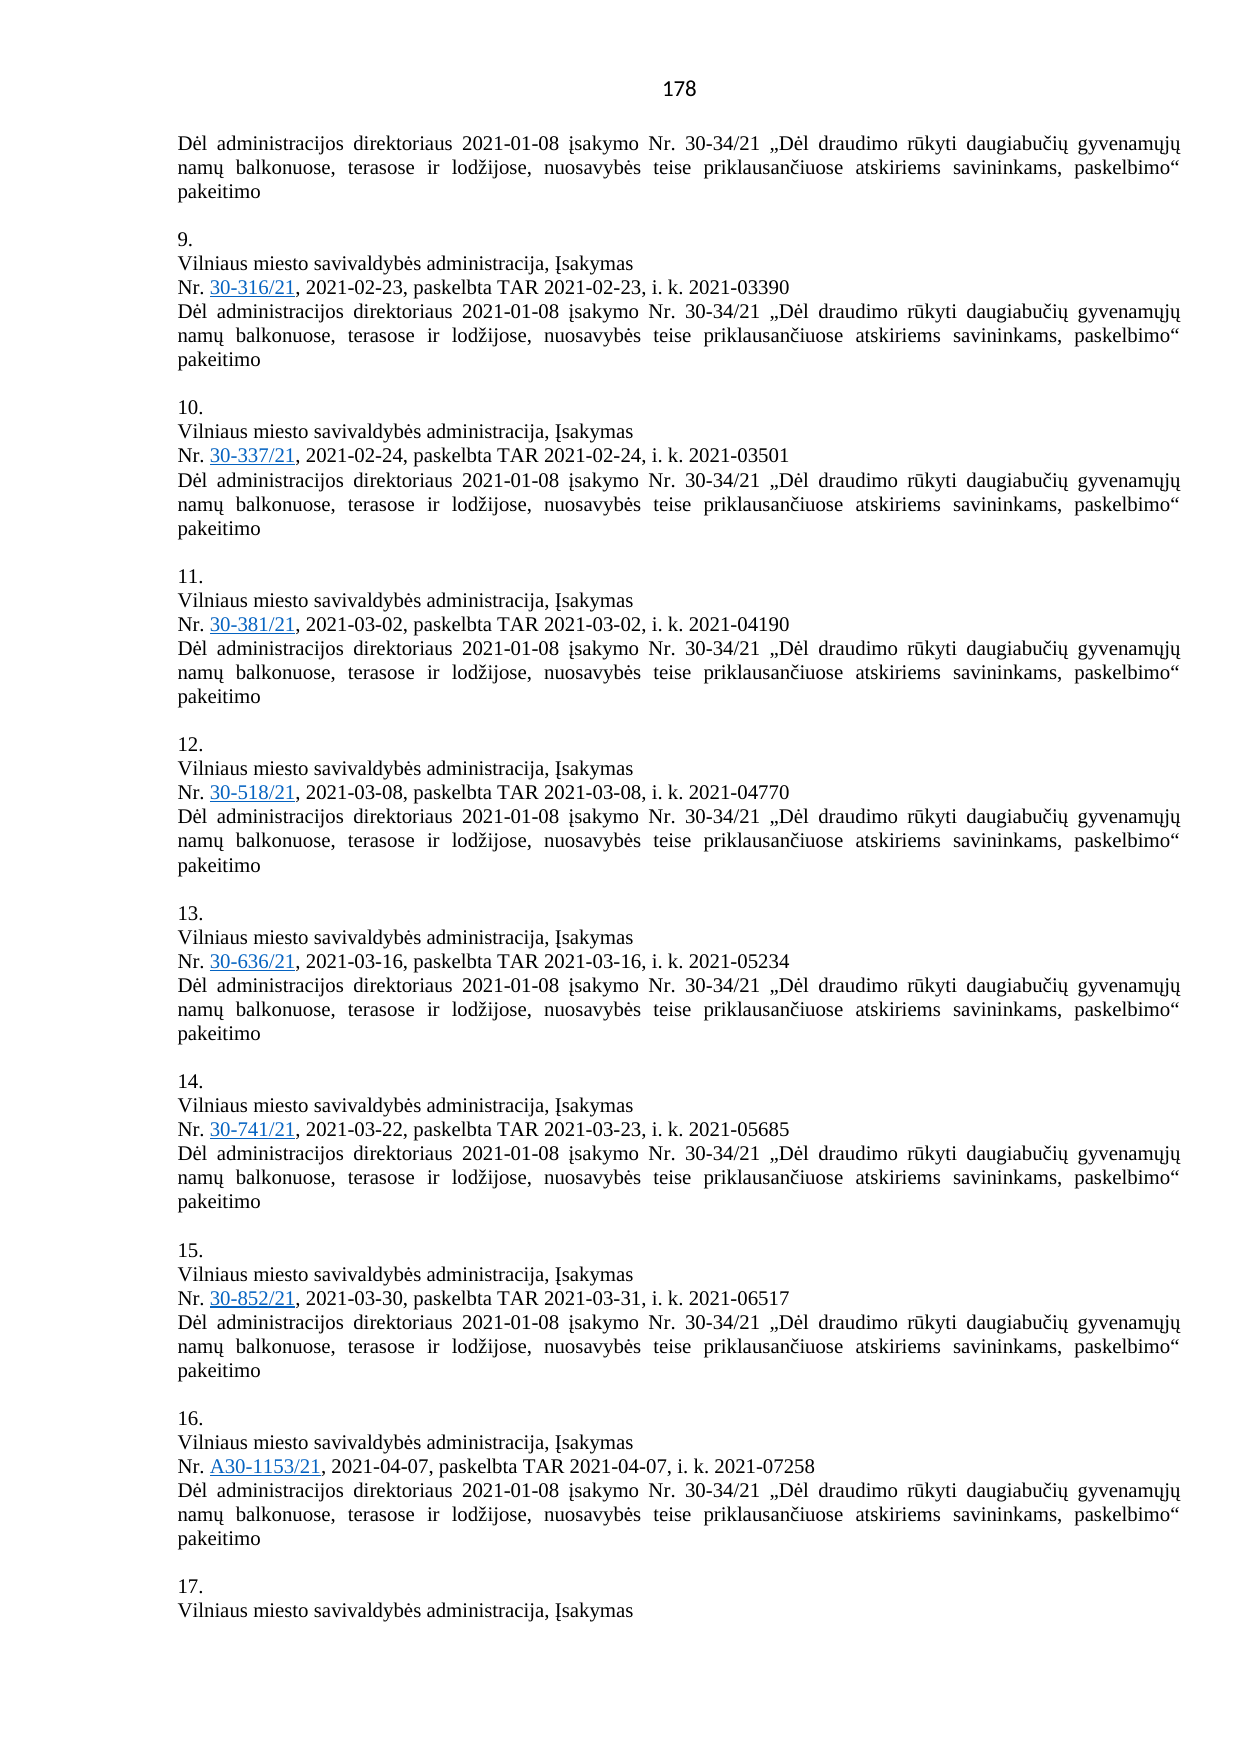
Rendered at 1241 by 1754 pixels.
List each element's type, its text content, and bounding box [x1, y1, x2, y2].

text Dėl administracijos direktoriaus 2021-01-08 įsakymo Nr. 30-34/21 „Dėl draudimo rūkyti daugiabučių gyvenamųjų namų balkonuose, terasose ir lodžijose, nuosavybės teise priklausančiuose atskiriems savininkams, paskelbimo“ pakeitimo [177, 131, 1181, 203]
text Dėl administracijos direktoriaus 2021-01-08 įsakymo Nr. 30-34/21 „Dėl draudimo rūkyti daugiabučių gyvenamųjų namų balkonuose, terasose ir lodžijose, nuosavybės teise priklausančiuose atskiriems savininkams, paskelbimo“ pakeitimo [177, 299, 1181, 371]
text Nr. 30-741/21, 2021-03-22, paskelbta TAR 2021-03-23, i. k. 2021-05685 [177, 1117, 1181, 1141]
text Vilniaus miesto savivaldybės administracija, Įsakymas [177, 756, 1181, 780]
text Vilniaus miesto savivaldybės administracija, Įsakymas [177, 1262, 1181, 1286]
text Dėl administracijos direktoriaus 2021-01-08 įsakymo Nr. 30-34/21 „Dėl draudimo rūkyti daugiabučių gyvenamųjų namų balkonuose, terasose ir lodžijose, nuosavybės teise priklausančiuose atskiriems savininkams, paskelbimo“ pakeitimo [177, 1141, 1181, 1213]
text 9. [177, 227, 1181, 251]
text Dėl administracijos direktoriaus 2021-01-08 įsakymo Nr. 30-34/21 „Dėl draudimo rūkyti daugiabučių gyvenamųjų namų balkonuose, terasose ir lodžijose, nuosavybės teise priklausančiuose atskiriems savininkams, paskelbimo“ pakeitimo [177, 804, 1181, 877]
text 15. [177, 1237, 1181, 1262]
text Vilniaus miesto savivaldybės administracija, Įsakymas [177, 251, 1181, 275]
text 13. [177, 901, 1181, 925]
text 10. [177, 395, 1181, 419]
text Dėl administracijos direktoriaus 2021-01-08 įsakymo Nr. 30-34/21 „Dėl draudimo rūkyti daugiabučių gyvenamųjų namų balkonuose, terasose ir lodžijose, nuosavybės teise priklausančiuose atskiriems savininkams, paskelbimo“ pakeitimo [177, 1310, 1181, 1382]
text Nr. 30-316/21, 2021-02-23, paskelbta TAR 2021-02-23, i. k. 2021-03390 [177, 275, 1181, 299]
text Vilniaus miesto savivaldybės administracija, Įsakymas [177, 419, 1181, 443]
text Vilniaus miesto savivaldybės administracija, Įsakymas [177, 1093, 1181, 1117]
text Dėl administracijos direktoriaus 2021-01-08 įsakymo Nr. 30-34/21 „Dėl draudimo rūkyti daugiabučių gyvenamųjų namų balkonuose, terasose ir lodžijose, nuosavybės teise priklausančiuose atskiriems savininkams, paskelbimo“ pakeitimo [177, 973, 1181, 1045]
text Dėl administracijos direktoriaus 2021-01-08 įsakymo Nr. 30-34/21 „Dėl draudimo rūkyti daugiabučių gyvenamųjų namų balkonuose, terasose ir lodžijose, nuosavybės teise priklausančiuose atskiriems savininkams, paskelbimo“ pakeitimo [177, 467, 1181, 540]
text Vilniaus miesto savivaldybės administracija, Įsakymas [177, 588, 1181, 612]
text Vilniaus miesto savivaldybės administracija, Įsakymas [177, 925, 1181, 949]
text 12. [177, 732, 1181, 756]
text 17. [177, 1574, 1181, 1598]
text Nr. 30-636/21, 2021-03-16, paskelbta TAR 2021-03-16, i. k. 2021-05234 [177, 949, 1181, 973]
text 11. [177, 564, 1181, 588]
text Nr. 30-381/21, 2021-03-02, paskelbta TAR 2021-03-02, i. k. 2021-04190 [177, 612, 1181, 636]
text Vilniaus miesto savivaldybės administracija, Įsakymas [177, 1598, 1181, 1622]
text Nr. 30-852/21, 2021-03-30, paskelbta TAR 2021-03-31, i. k. 2021-06517 [177, 1286, 1181, 1310]
text Dėl administracijos direktoriaus 2021-01-08 įsakymo Nr. 30-34/21 „Dėl draudimo rūkyti daugiabučių gyvenamųjų namų balkonuose, terasose ir lodžijose, nuosavybės teise priklausančiuose atskiriems savininkams, paskelbimo“ pakeitimo [177, 1478, 1181, 1550]
text Nr. 30-337/21, 2021-02-24, paskelbta TAR 2021-02-24, i. k. 2021-03501 [177, 443, 1181, 467]
text Vilniaus miesto savivaldybės administracija, Įsakymas [177, 1430, 1181, 1454]
text Nr. 30-518/21, 2021-03-08, paskelbta TAR 2021-03-08, i. k. 2021-04770 [177, 780, 1181, 804]
text 16. [177, 1406, 1181, 1430]
text 14. [177, 1069, 1181, 1093]
text Dėl administracijos direktoriaus 2021-01-08 įsakymo Nr. 30-34/21 „Dėl draudimo rūkyti daugiabučių gyvenamųjų namų balkonuose, terasose ir lodžijose, nuosavybės teise priklausančiuose atskiriems savininkams, paskelbimo“ pakeitimo [177, 636, 1181, 708]
text Nr. A30-1153/21, 2021-04-07, paskelbta TAR 2021-04-07, i. k. 2021-07258 [177, 1454, 1181, 1478]
